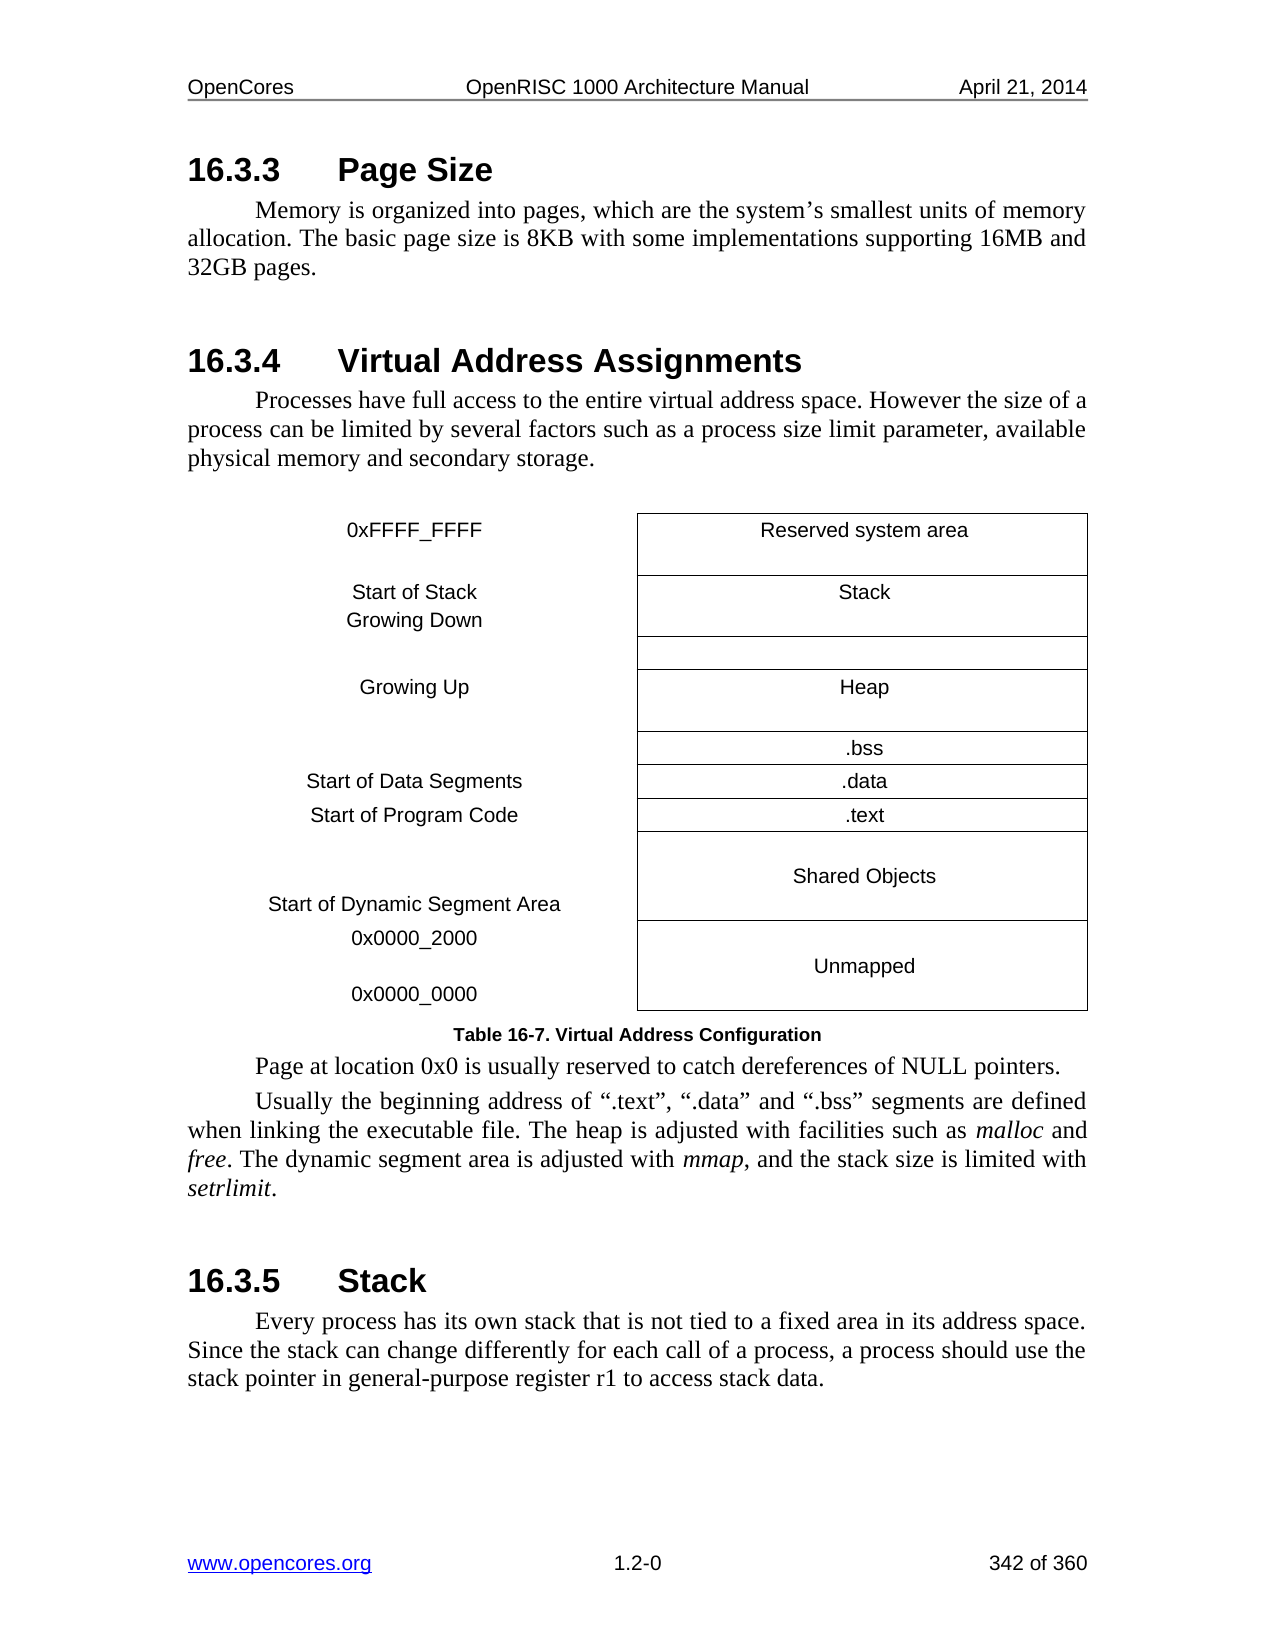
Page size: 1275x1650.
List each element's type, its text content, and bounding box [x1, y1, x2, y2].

table_cell Start of Data Segments [188, 764, 637, 797]
table_header 0xFFFF_FFFF [188, 513, 637, 574]
subtitle Stack [187, 1261, 1087, 1300]
table_cell Growing Up [188, 669, 637, 731]
table_cell Start of Stack Growing Down [188, 575, 637, 636]
table_cell Stack [638, 576, 1087, 636]
table_cell Start of Program Code [188, 798, 637, 831]
text Usually the beginning address of “.text”, “.data” and “.bss” segments are defined when linking the executable file. The heap is adjusted with facilities such as malloc and free. The dynamic segment area is adjusted with mmap, and the stack size is limited with setrlimit. [187, 1086, 1087, 1201]
table_cell [638, 637, 1087, 669]
table_cell Heap [638, 670, 1087, 731]
table_cell Unmapped [638, 921, 1087, 1010]
subtitle Virtual Address Assignments [187, 341, 1087, 379]
table_cell .bss [638, 732, 1087, 764]
table_cell 0x0000_2000 0x0000_0000 [188, 920, 637, 1010]
table_cell Shared Objects [638, 832, 1087, 920]
text Table 16-7. Virtual Address Configuration [187, 1023, 1087, 1045]
table_header Reserved system area [638, 514, 1087, 574]
table_cell .data [638, 765, 1087, 797]
table_cell [188, 636, 637, 669]
table_cell Start of Dynamic Segment Area [188, 831, 637, 920]
table_cell .text [638, 799, 1087, 831]
subtitle Page Size [187, 150, 1087, 188]
text Memory is organized into pages, which are the system’s smallest units of memory allocation. The basic page size is 8KB with some implementations supporting 16MB and 32GB pages. [187, 195, 1087, 281]
text Page at location 0x0 is usually reserved to catch dereferences of NULL pointers. [187, 1051, 1087, 1080]
table_cell [188, 731, 637, 764]
text Every process has its own stack that is not tied to a fixed area in its address space. Since the stack can change differently for each call of a process, a process should use the stack pointer in general-purpose register r1 to access stack data. [187, 1306, 1087, 1392]
text Processes have full access to the entire virtual address space. However the size of a process can be limited by several factors such as a process size limit parameter, available physical memory and secondary storage. [187, 386, 1087, 472]
